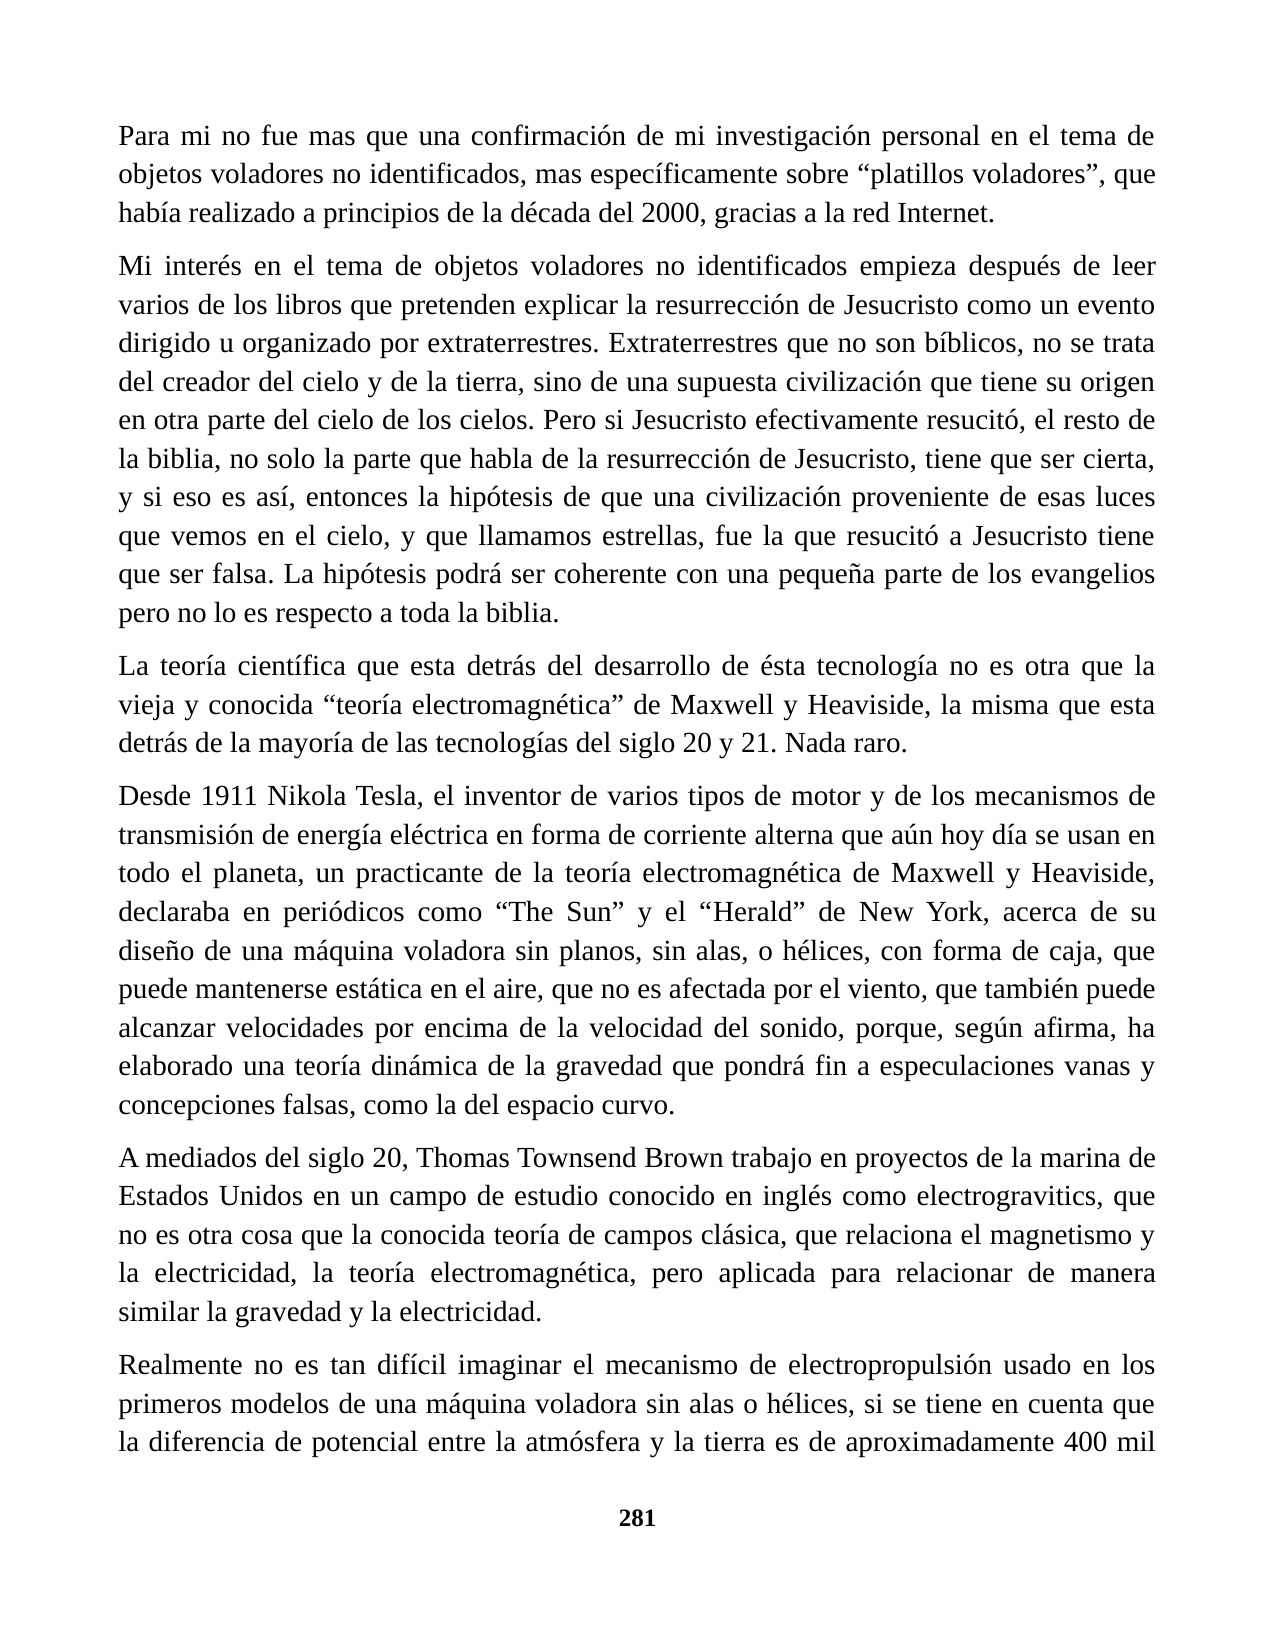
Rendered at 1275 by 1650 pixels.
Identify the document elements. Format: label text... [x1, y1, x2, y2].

text Realmente no es tan difícil imaginar el mecanismo de electropropulsión usado en los primeros modelos de una máquina voladora sin alas o hélices, si se tiene en cuenta que la diferencia de potencial entre la atmósfera y la tierra es de aproximadamente 400 mil [118, 1347, 1157, 1458]
text La teoría científica que esta detrás del desarrollo de ésta tecnología no es otra que la vieja y conocida “teoría electromagnética” de Maxwell y Heaviside, la misma que esta detrás de la mayoría de las tecnologías del siglo 20 y 21. Nada raro. [118, 648, 1157, 759]
text A mediados del siglo 20, Thomas Townsend Brown trabajo en proyectos de la marina de Estados Unidos en un campo de estudio conocido en inglés como electrogravitics, que no es otra cosa que la conocida teoría de campos clásica, que relaciona el magnetismo y la electricidad, la teoría electromagnética, pero aplicada para relacionar de manera similar la gravedad y la electricidad. [118, 1140, 1157, 1328]
text Mi interés en el tema de objetos voladores no identificados empieza después de leer varios de los libros que pretenden explicar la resurrección de Jesucristo como un evento dirigido u organizado por extraterrestres. Extraterrestres que no son bíblicos, no se trata del creador del cielo y de la tierra, sino de una supuesta civilización que tiene su origen en otra parte del cielo de los cielos. Pero si Jesucristo efectivamente resucitó, el resto de la biblia, no solo la parte que habla de la resurrección de Jesucristo, tiene que ser cierta, y si eso es así, entonces la hipótesis de que una civilización proveniente de esas luces que vemos en el cielo, y que llamamos estrellas, fue la que resucitó a Jesucristo tiene que ser falsa. La hipótesis podrá ser coherente con una pequeña parte de los evangelios pero no lo es respecto a toda la biblia. [118, 248, 1157, 629]
text Desde 1911 Nikola Tesla, el inventor de varios tipos de motor y de los mecanismos de transmisión de energía eléctrica en forma de corriente alterna que aún hoy día se usan en todo el planeta, un practicante de la teoría electromagnética de Maxwell y Heaviside, declaraba en periódicos como “The Sun” y el “Herald” de New York, acerca de su diseño de una máquina voladora sin planos, sin alas, o hélices, con forma de caja, que puede mantenerse estática en el aire, que no es afectada por el viento, que también puede alcanzar velocidades por encima de la velocidad del sonido, porque, según afirma, ha elaborado una teoría dinámica de la gravedad que pondrá fin a especulaciones vanas y concepciones falsas, como la del espacio curvo. [118, 778, 1157, 1120]
text Para mi no fue mas que una confirmación de mi investigación personal en el tema de objetos voladores no identificados, mas específicamente sobre “platillos voladores”, que había realizado a principios de la década del 2000, gracias a la red Internet. [118, 118, 1157, 229]
